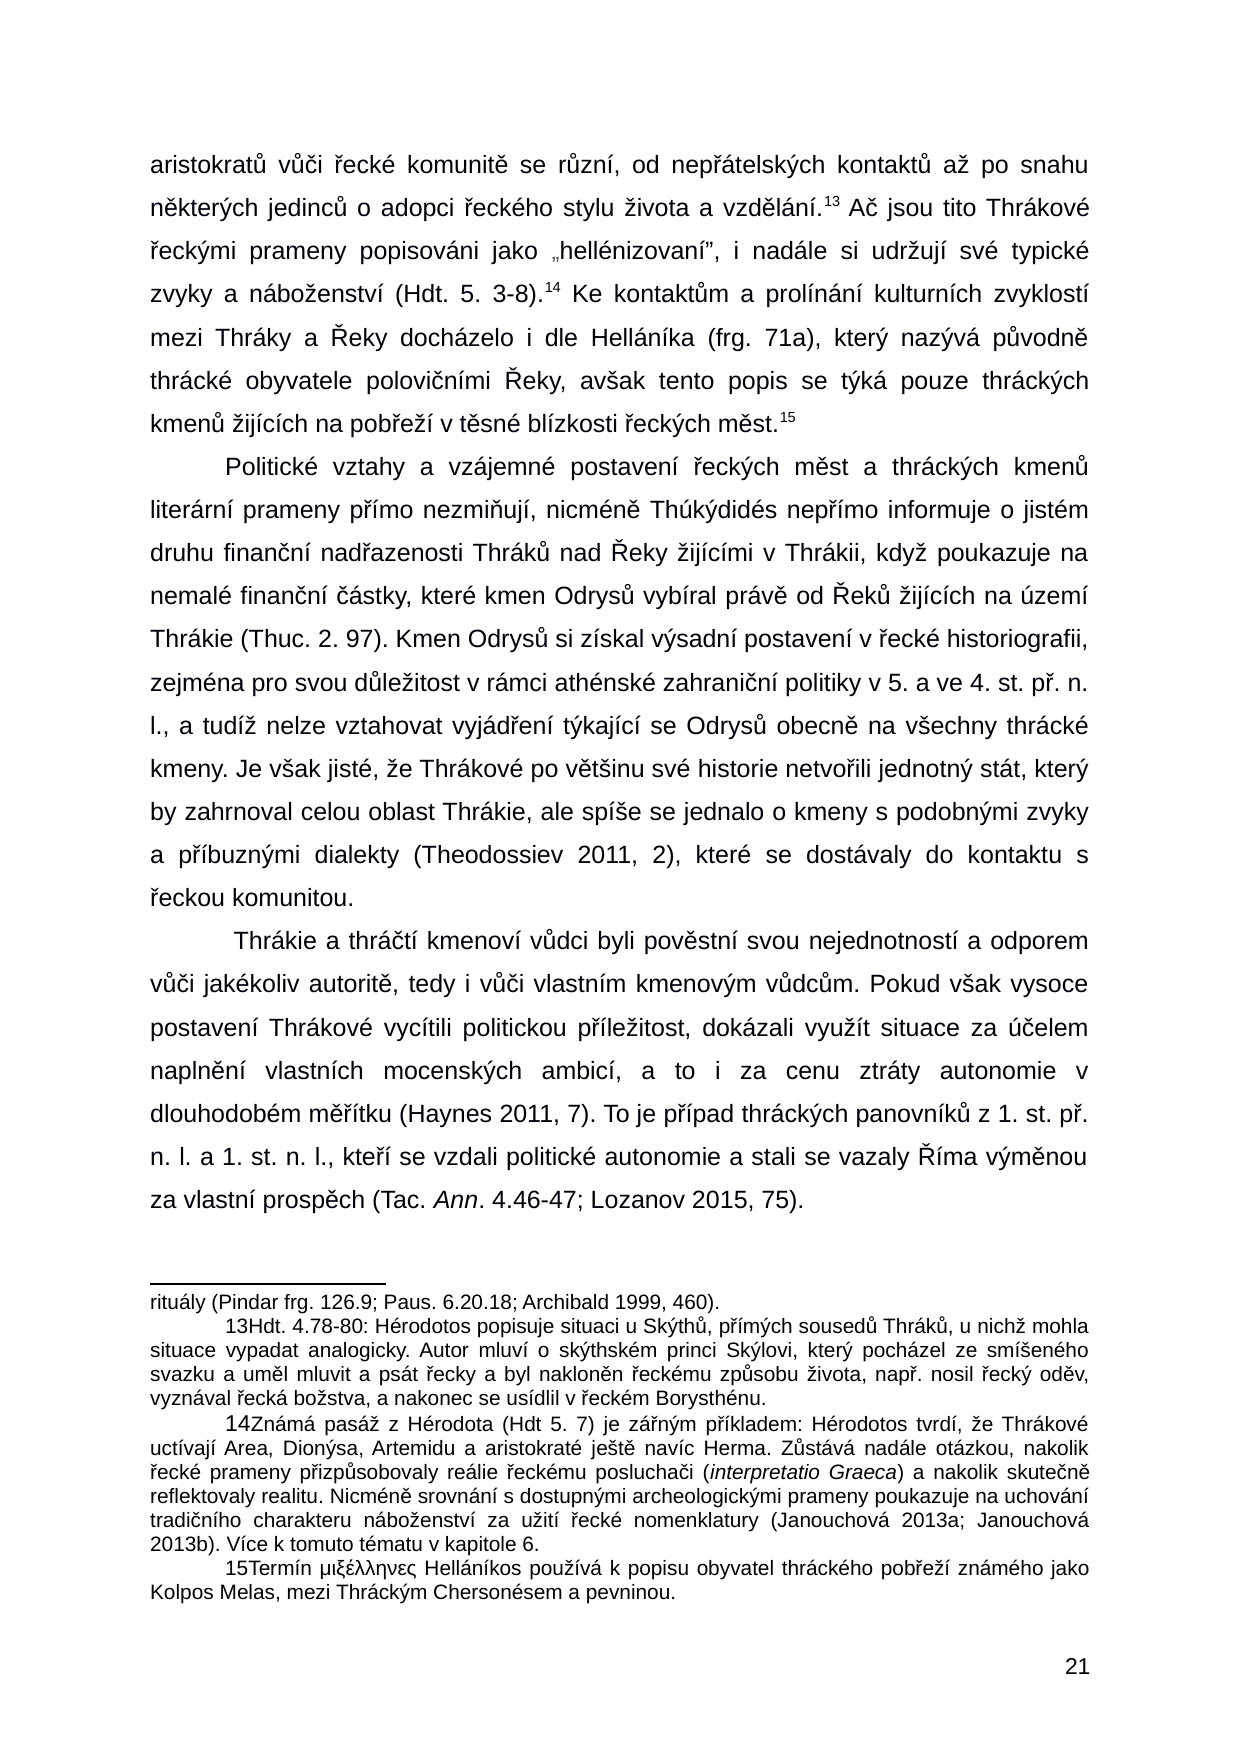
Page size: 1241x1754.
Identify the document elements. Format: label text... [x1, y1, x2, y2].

text Hdt. 4.78-80: Hérodotos popisuje situaci u Skýthů, přímých sousedů Thráků, u nichž mohla situace vypadat analogicky. Autor mluví o skýthském princi Skýlovi, který pocházel ze smíšeného svazku a uměl mluvit a psát řecky a byl nakloněn řeckému způsobu života, např. nosil řecký oděv, vyznával řecká božstva, a nakonec se usídlil v řeckém Borysthénu. [150, 1314, 1090, 1410]
text aristokratů vůči řecké komunitě se různí, od nepřátelských kontaktů až po snahu některých jedinců o adopci řeckého stylu života a vzdělání. Ač jsou tito Thrákové řeckými prameny popisováni jako „hellénizovaní”, i nadále si udržují své typické zvyky a náboženství (Hdt. 5. 3-8). Ke kontaktům a prolínání kulturních zvyklostí mezi Thráky a Řeky docházelo i dle Helláníka (frg. 71a), který nazývá původně thrácké obyvatele polovičními Řeky, avšak tento popis se týká pouze thráckých kmenů žijících na pobřeží v těsné blízkosti řeckých měst. [150, 150, 1090, 437]
text Thrákie a thráčtí kmenoví vůdci byli pověstní svou nejednotností a odporem vůči jakékoliv autoritě, tedy i vůči vlastním kmenovým vůdcům. Pokud však vysoce postavení Thrákové vycítili politickou příležitost, dokázali využít situace za účelem naplnění vlastních mocenských ambicí, a to i za cenu ztráty autonomie v dlouhodobém měřítku (Haynes 2011, 7). To je případ thráckých panovníků z 1. st. př. n. l. a 1. st. n. l., kteří se vzdali politické autonomie a stali se vazaly Říma výměnou za vlastní prospěch (Tac. Ann. 4.46-47; Lozanov 2015, 75). [150, 926, 1090, 1214]
text rituály (Pindar frg. 126.9; Paus. 6.20.18; Archibald 1999, 460). [150, 1290, 1090, 1314]
text Známá pasáž z Hérodota (Hdt 5. 7) je zářným příkladem: Hérodotos tvrdí, že Thrákové uctívají Area, Dionýsa, Artemidu a aristokraté ještě navíc Herma. Zůstává nadále otázkou, nakolik řecké prameny přizpůsobovaly reálie řeckému posluchači (interpretatio Graeca) a nakolik skutečně reflektovaly realitu. Nicméně srovnání s dostupnými archeologickými prameny poukazuje na uchování tradičního charakteru náboženství za užití řecké nomenklatury (Janouchová 2013a; Janouchová 2013b). Více k tomuto tématu v kapitole 6. [150, 1410, 1090, 1556]
text Termín μιξέλληνες Helláníkos používá k popisu obyvatel thráckého pobřeží známého jako Kolpos Melas, mezi Thráckým Chersonésem a pevninou. [150, 1556, 1090, 1604]
text Politické vztahy a vzájemné postavení řeckých měst a thráckých kmenů literární prameny přímo nezmiňují, nicméně Thúkýdidés nepřímo informuje o jistém druhu finanční nadřazenosti Thráků nad Řeky žijícími v Thrákii, když poukazuje na nemalé finanční částky, které kmen Odrysů vybíral právě od Řeků žijících na území Thrákie (Thuc. 2. 97). Kmen Odrysů si získal výsadní postavení v řecké historiografii, zejména pro svou důležitost v rámci athénské zahraniční politiky v 5. a ve 4. st. př. n. l., a tudíž nelze vztahovat vyjádření týkající se Odrysů obecně na všechny thrácké kmeny. Je však jisté, že Thrákové po většinu své historie netvořili jednotný stát, který by zahrnoval celou oblast Thrákie, ale spíše se jednalo o kmeny s podobnými zvyky a příbuznými dialekty (Theodossiev 2011, 2), které se dostávaly do kontaktu s řeckou komunitou. [150, 452, 1090, 912]
